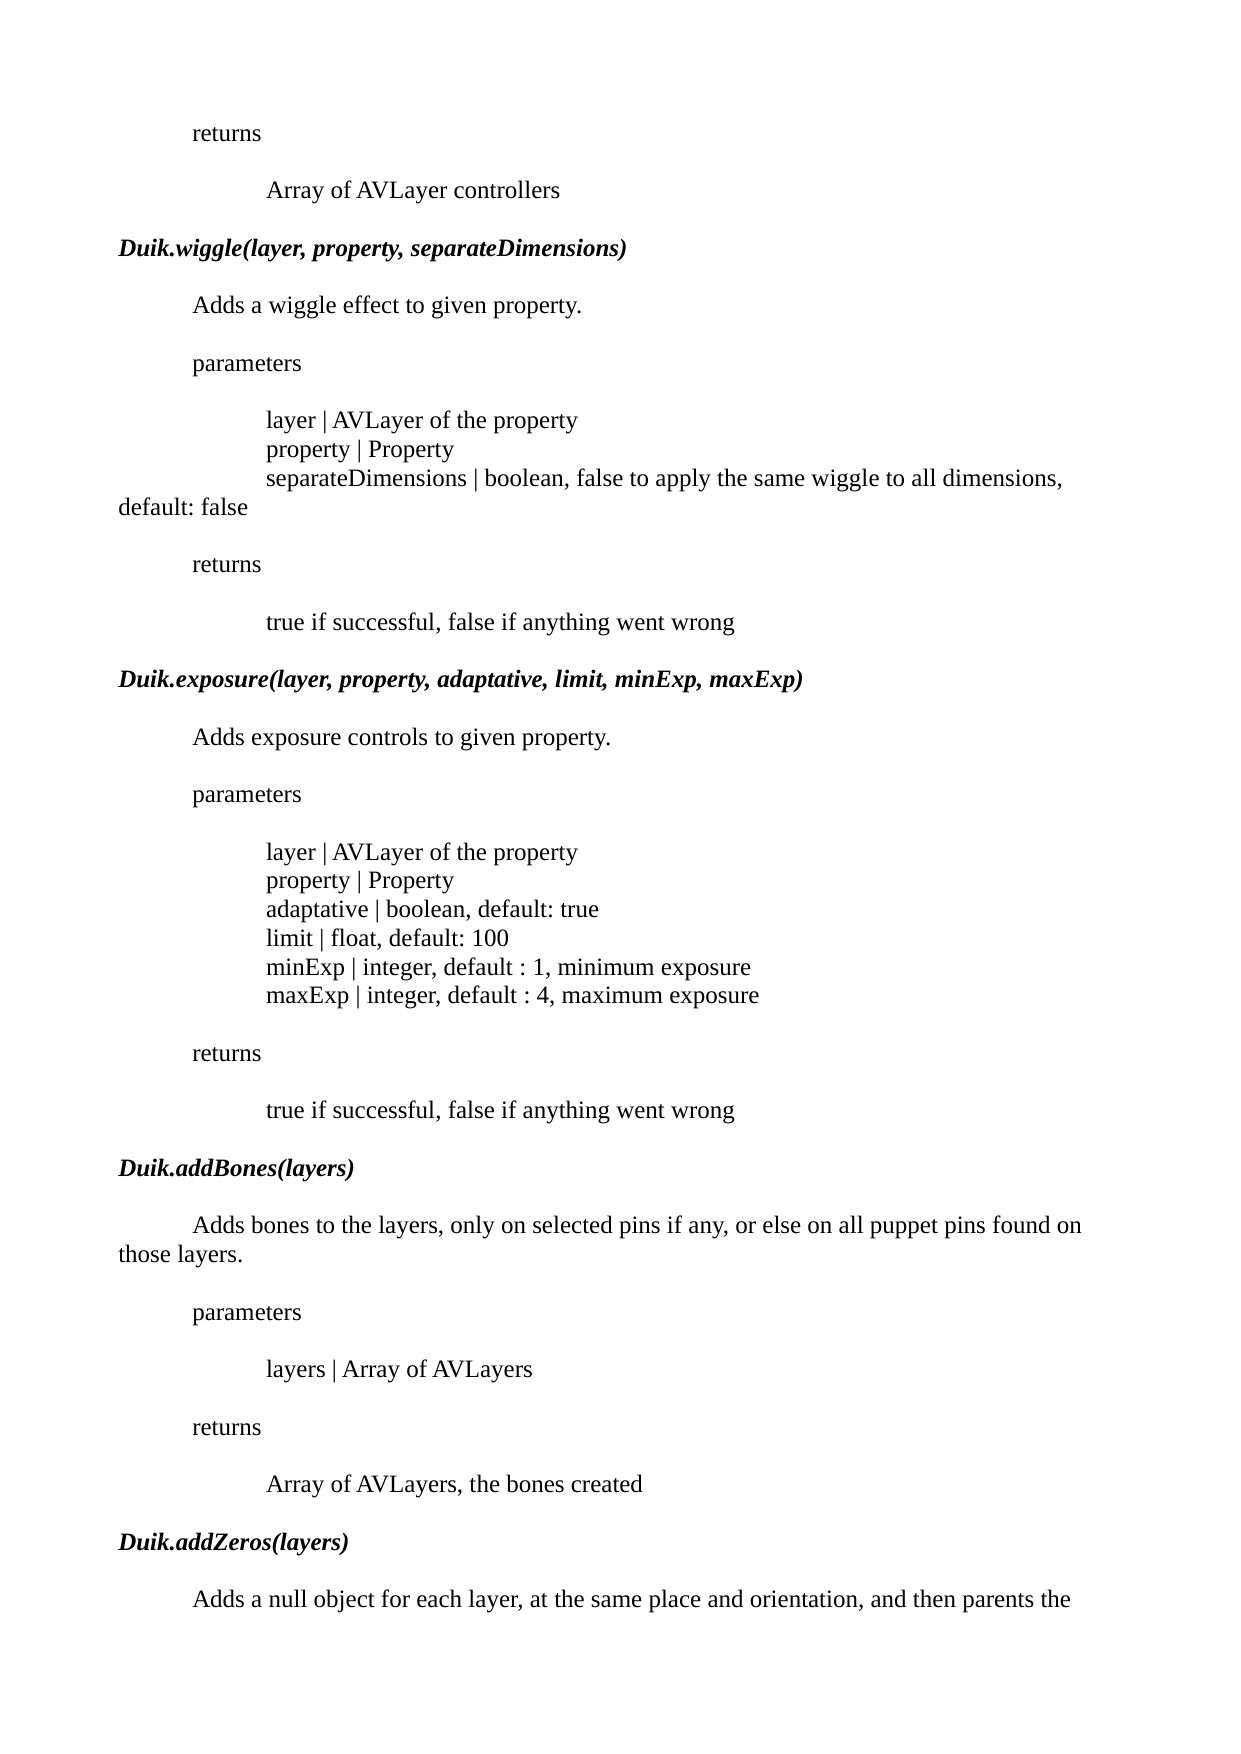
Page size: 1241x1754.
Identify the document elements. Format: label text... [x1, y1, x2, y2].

text maxExp | integer, default : 4, maximum exposure [118, 981, 1122, 1009]
text property | Property [118, 434, 1122, 463]
text Adds a wiggle effect to given property. [118, 291, 1122, 319]
text Duik.wiggle(layer, property, separateDimensions) [118, 233, 1122, 262]
text Adds exposure controls to given property. [118, 722, 1122, 751]
text Adds a null object for each layer, at the same place and orientation, and then parents the [118, 1584, 1122, 1613]
text Duik.addBones(layers) [118, 1153, 1122, 1182]
text separateDimensions | boolean, false to apply the same wiggle to all dimensions, default: false [118, 463, 1122, 521]
text adaptative | boolean, default: true [118, 894, 1122, 923]
text Adds bones to the layers, only on selected pins if any, or else on all puppet pins found on those layers. [118, 1211, 1122, 1268]
text true if successful, false if anything went wrong [118, 1096, 1122, 1124]
text returns [118, 549, 1122, 578]
text layer | AVLayer of the property [118, 837, 1122, 866]
text Array of AVLayers, the bones created [118, 1469, 1122, 1498]
text Duik.exposure(layer, property, adaptative, limit, minExp, maxExp) [118, 664, 1122, 693]
text parameters [118, 779, 1122, 808]
text Array of AVLayer controllers [118, 176, 1122, 204]
text true if successful, false if anything went wrong [118, 607, 1122, 636]
text layers | Array of AVLayers [118, 1354, 1122, 1383]
text limit | float, default: 100 [118, 923, 1122, 952]
text parameters [118, 348, 1122, 377]
text returns [118, 1038, 1122, 1067]
text parameters [118, 1297, 1122, 1326]
text returns [118, 1412, 1122, 1441]
text minExp | integer, default : 1, minimum exposure [118, 952, 1122, 981]
text returns [118, 118, 1122, 147]
text property | Property [118, 866, 1122, 894]
text layer | AVLayer of the property [118, 406, 1122, 434]
text Duik.addZeros(layers) [118, 1527, 1122, 1556]
